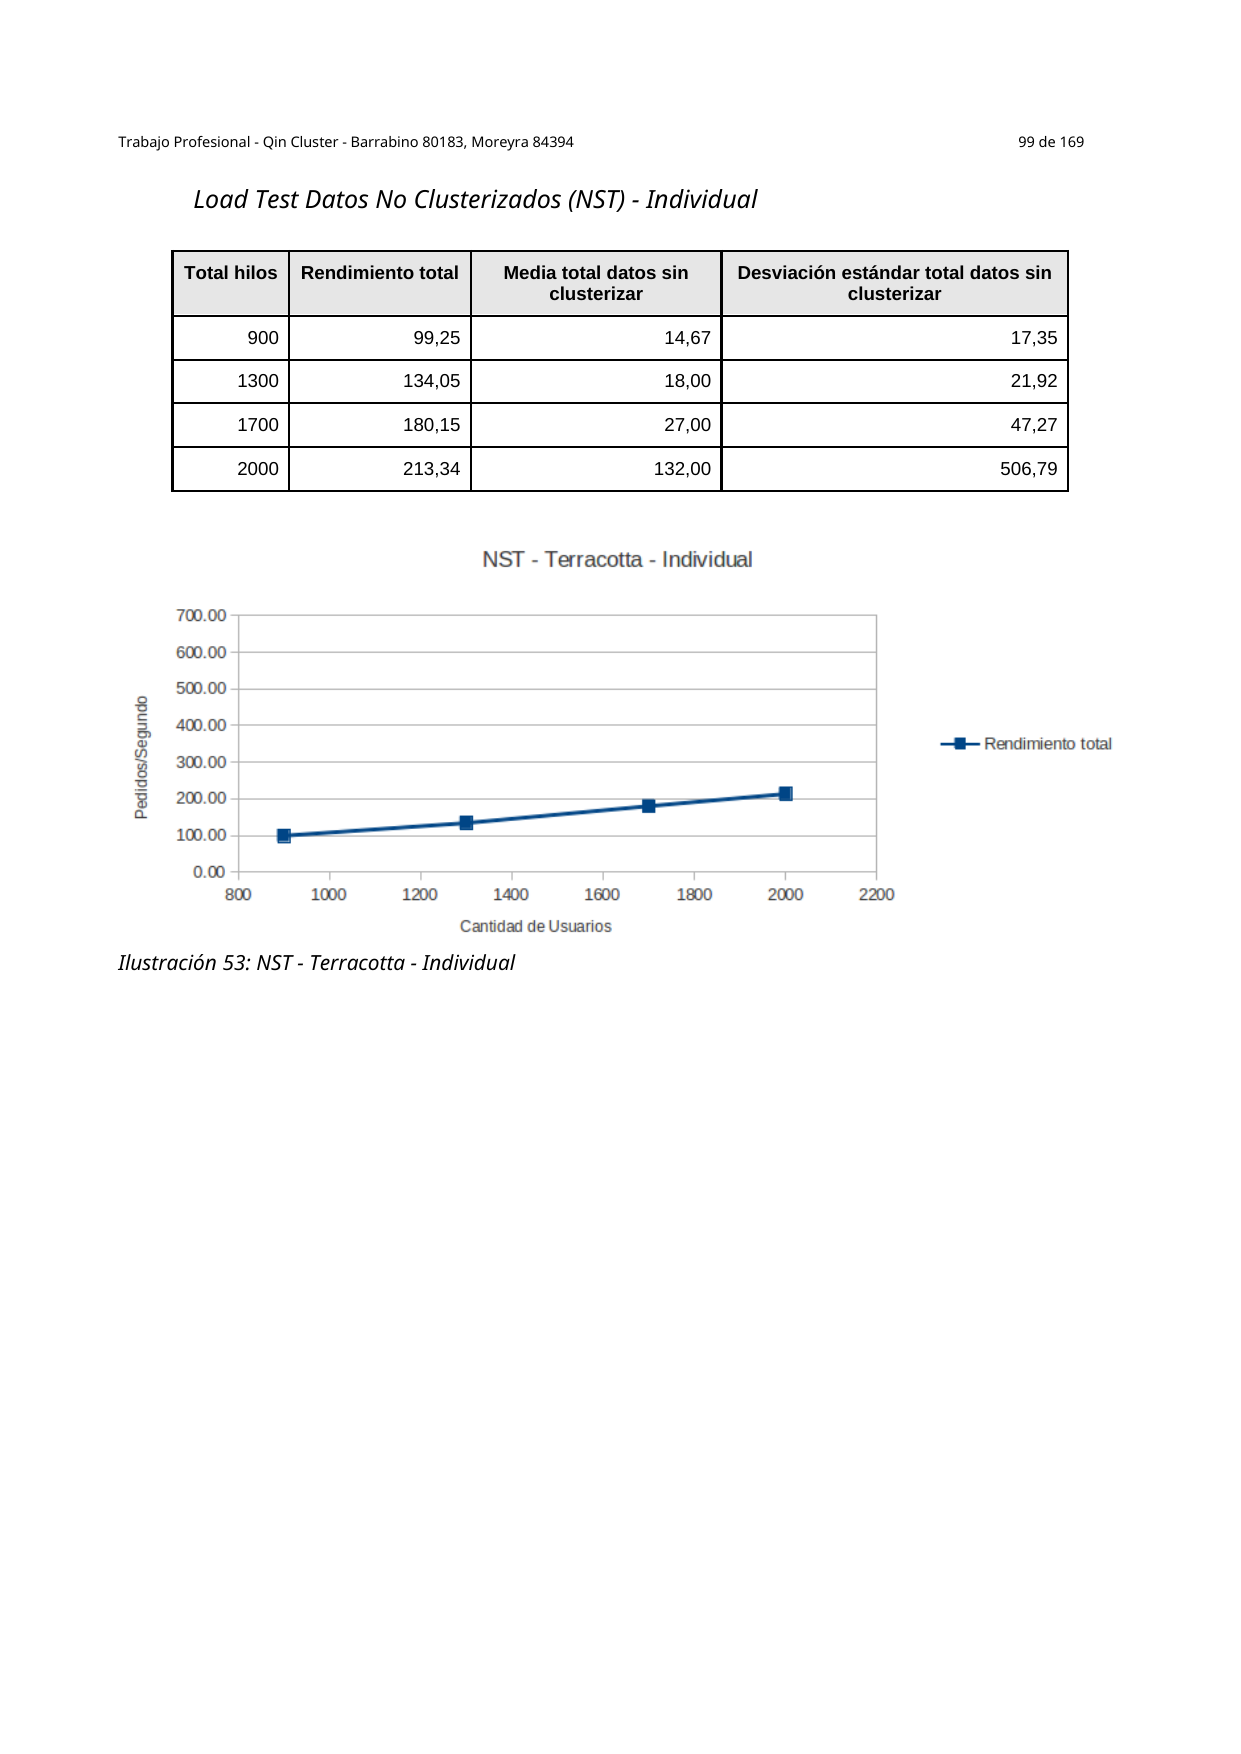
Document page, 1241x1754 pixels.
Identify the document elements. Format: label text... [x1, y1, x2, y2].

table_cell 180,15 [290, 404, 470, 446]
table_header Desviación estándar total datos sin clusterizar [723, 252, 1067, 314]
table_cell 506,79 [723, 448, 1067, 490]
table_cell 14,67 [472, 317, 720, 358]
picture [118, 538, 1123, 948]
table_cell 134,05 [290, 361, 470, 402]
table_cell 900 [174, 317, 288, 358]
table_header Total hilos [174, 252, 288, 314]
table_header Rendimiento total [290, 252, 470, 314]
table_cell 99,25 [290, 317, 470, 358]
table_cell 27,00 [472, 404, 720, 446]
table_header Media total datos sin clusterizar [472, 252, 720, 314]
table_cell 18,00 [472, 361, 720, 402]
table_cell 21,92 [723, 361, 1067, 402]
table_cell 132,00 [472, 448, 720, 490]
table_cell 213,34 [290, 448, 470, 490]
table_cell 2000 [174, 448, 288, 490]
text Ilustración 53: NST - Terracotta - Individual [118, 948, 1122, 976]
table_cell 47,27 [723, 404, 1067, 446]
table_cell 1300 [174, 361, 288, 402]
text Load Test Datos No Clusterizados (NST) - Individual [118, 182, 1122, 216]
table_cell 1700 [174, 404, 288, 446]
table_cell 17,35 [723, 317, 1067, 358]
